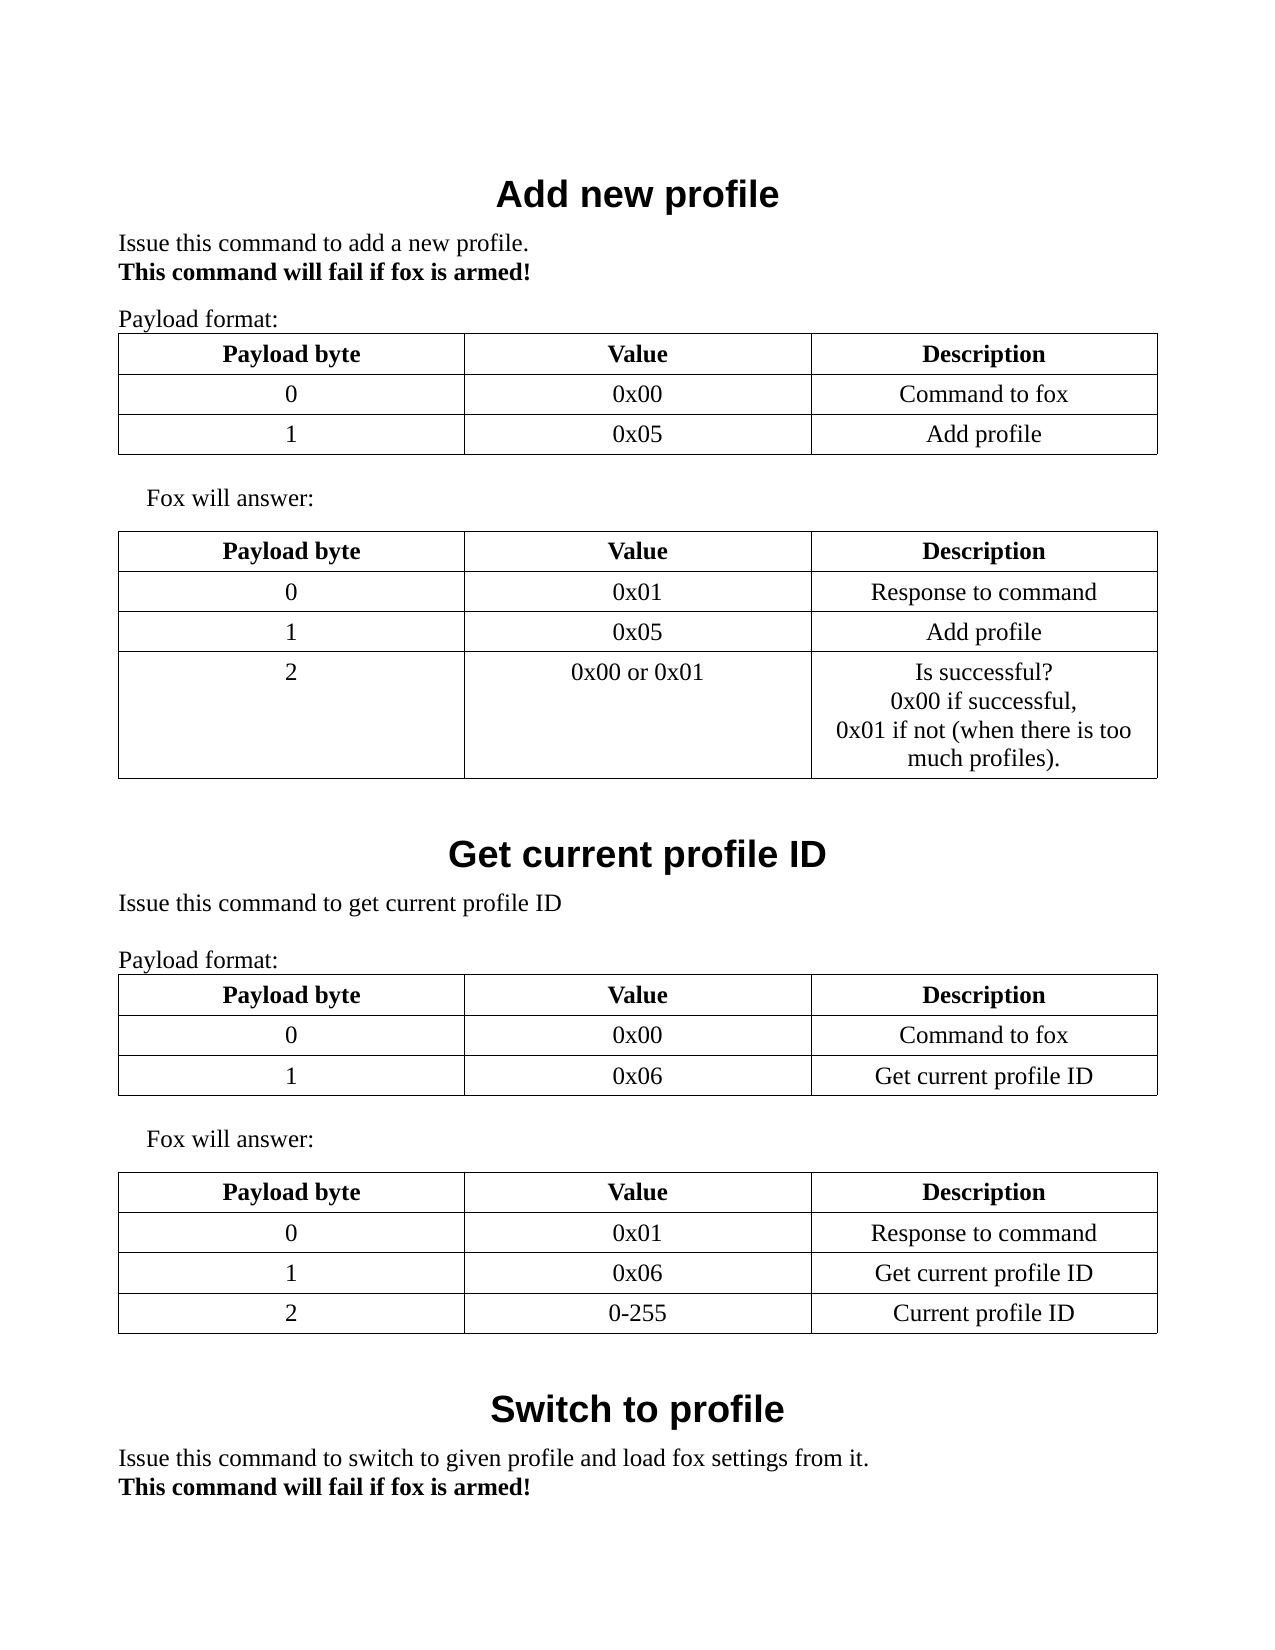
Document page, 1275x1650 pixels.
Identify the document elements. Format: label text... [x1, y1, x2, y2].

table_cell 0-255 [465, 1294, 811, 1333]
table_cell Response to command [812, 572, 1157, 611]
table_cell 0x00 [465, 1016, 811, 1055]
table_cell Response to command [812, 1213, 1157, 1252]
table_cell Command to fox [812, 1016, 1157, 1055]
text Fox will answer: [118, 1124, 1157, 1153]
table_cell 0x05 [465, 612, 811, 651]
text This command will fail if fox is armed! [118, 1472, 1157, 1500]
table_header Description [812, 1173, 1157, 1212]
table_header Description [812, 975, 1157, 1014]
table_header Payload byte [119, 1173, 464, 1212]
table_cell 0x06 [465, 1253, 811, 1293]
table_cell 0x01 [465, 1213, 811, 1252]
table_cell 0x00 [465, 375, 811, 414]
table_cell 1 [119, 612, 464, 651]
table_header Value [465, 975, 811, 1014]
text Payload format: [118, 946, 1157, 974]
table_header Value [465, 1173, 811, 1212]
table_cell 0 [119, 572, 464, 611]
table_cell 1 [119, 1056, 464, 1095]
table_cell 2 [119, 652, 464, 778]
table_cell Get current profile ID [812, 1253, 1157, 1293]
table_cell Is successful? 0x00 if successful, 0x01 if not (when there is too much profiles). [812, 652, 1157, 778]
table_header Value [465, 334, 811, 373]
table_header Payload byte [119, 532, 464, 571]
text Issue this command to switch to given profile and load fox settings from it. [118, 1443, 1157, 1472]
table_cell 1 [119, 415, 464, 454]
table_cell 0x06 [465, 1056, 811, 1095]
table_header Description [812, 532, 1157, 571]
text Issue this command to get current profile ID [118, 888, 1157, 917]
text This command will fail if fox is armed! [118, 257, 1157, 286]
table_cell 1 [119, 1253, 464, 1293]
table_header Description [812, 334, 1157, 373]
text Issue this command to add a new profile. [118, 228, 1157, 257]
text Payload format: [118, 304, 1157, 333]
table_header Payload byte [119, 975, 464, 1014]
subtitle Get current profile ID [118, 832, 1157, 876]
text Fox will answer: [118, 483, 1157, 512]
table_cell Add profile [812, 415, 1157, 454]
table_header Payload byte [119, 334, 464, 373]
table_cell 0 [119, 1016, 464, 1055]
subtitle Switch to profile [118, 1387, 1157, 1430]
subtitle Add new profile [118, 172, 1157, 216]
table_header Value [465, 532, 811, 571]
table_cell 0 [119, 1213, 464, 1252]
table_cell 0x00 or 0x01 [465, 652, 811, 778]
table_cell 0x01 [465, 572, 811, 611]
table_cell Get current profile ID [812, 1056, 1157, 1095]
table_cell 2 [119, 1294, 464, 1333]
table_cell Command to fox [812, 375, 1157, 414]
table_cell Current profile ID [812, 1294, 1157, 1333]
table_cell 0x05 [465, 415, 811, 454]
table_cell Add profile [812, 612, 1157, 651]
table_cell 0 [119, 375, 464, 414]
